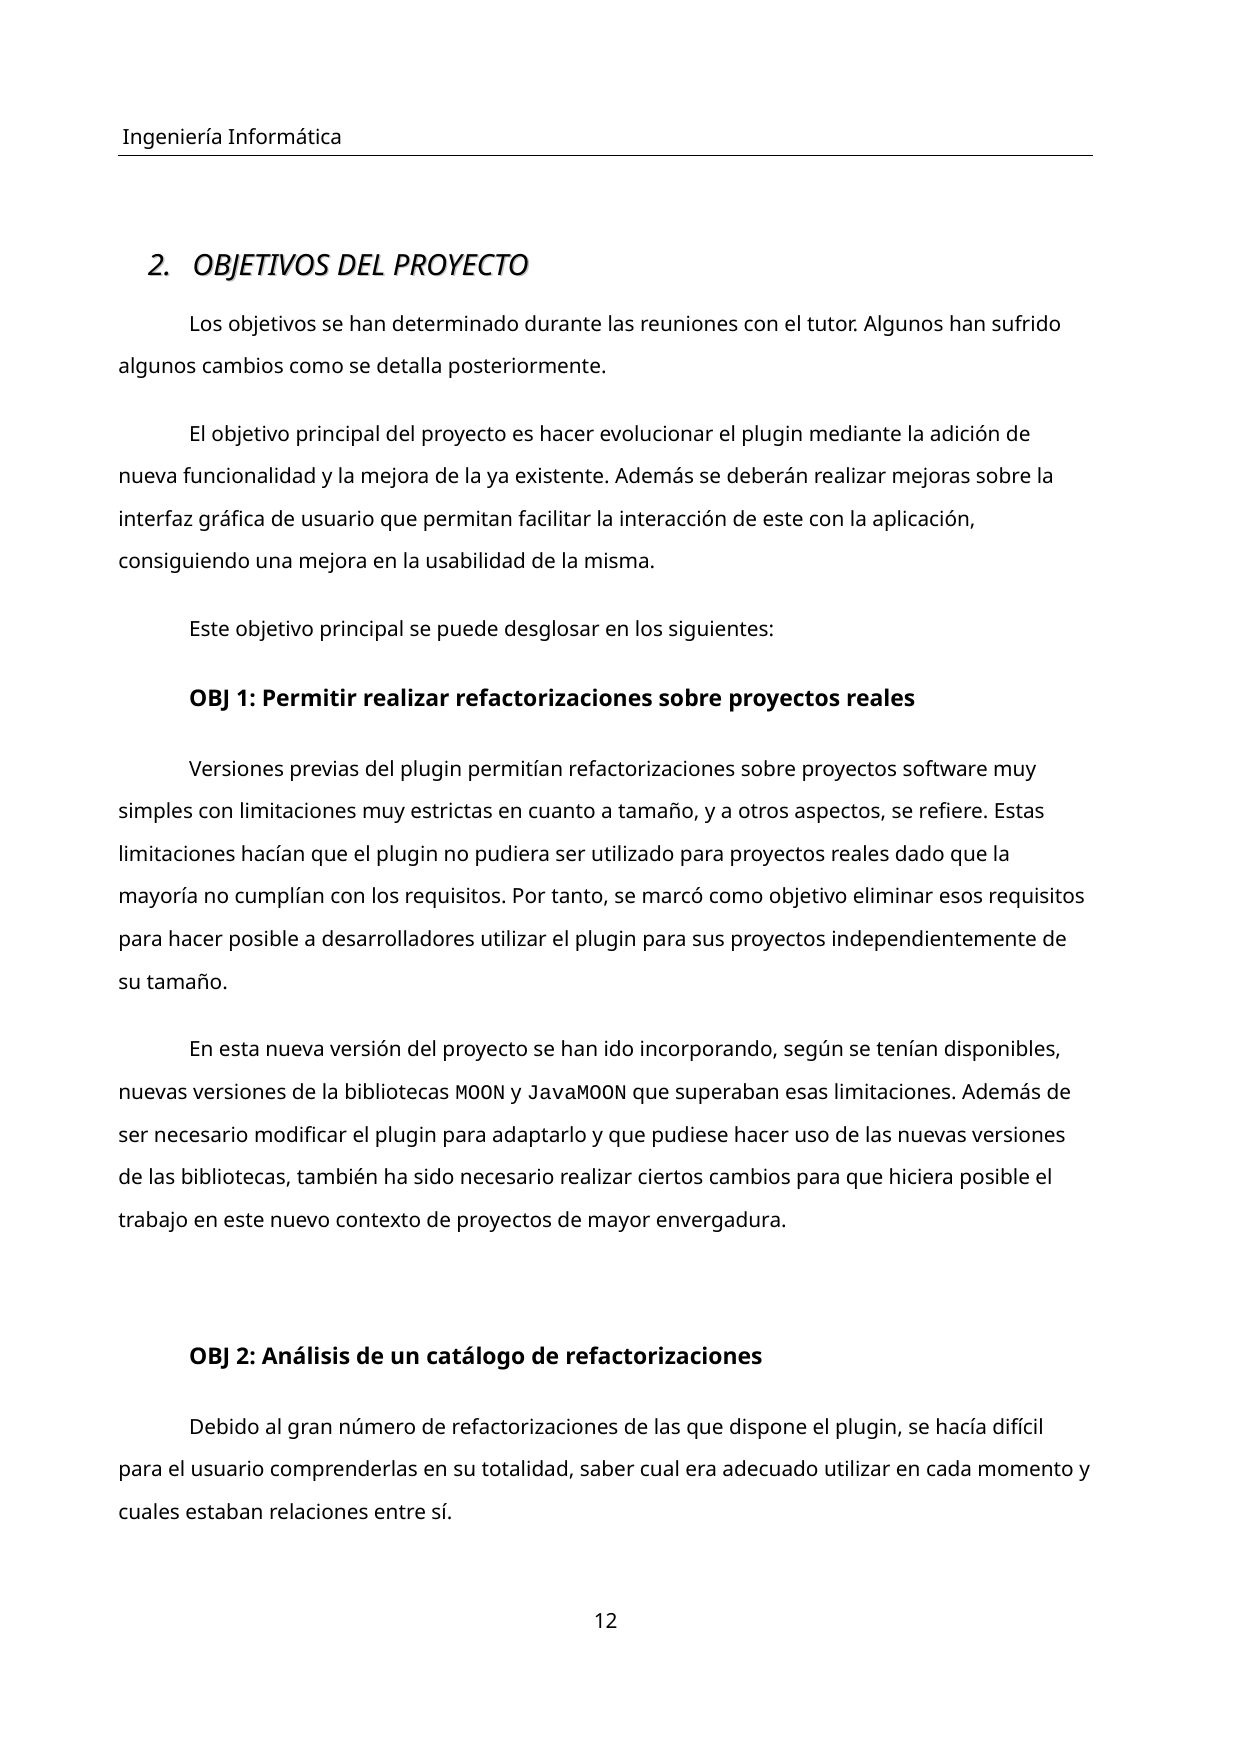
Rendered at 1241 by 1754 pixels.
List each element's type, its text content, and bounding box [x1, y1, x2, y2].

subtitle OBJETIVOS DEL PROYECTO [148, 244, 1093, 284]
text Este objetivo principal se puede desglosar en los siguientes: [118, 614, 1093, 643]
text El objetivo principal del proyecto es hacer evolucionar el plugin mediante la adición de nueva funcionalidad y la mejora de la ya existente. Además se deberán realizar mejoras sobre la interfaz gráfica de usuario que permitan facilitar la interacción de este con la aplicación, consiguiendo una mejora en la usabilidad de la misma. [118, 419, 1093, 575]
text Los objetivos se han determinado durante las reuniones con el tutor. Algunos han sufrido algunos cambios como se detalla posteriormente. [118, 309, 1093, 380]
text En esta nueva versión del proyecto se han ido incorporando, según se tenían disponibles, nuevas versiones de la bibliotecas MOON y JavaMOON que superaban esas limitaciones. Además de ser necesario modificar el plugin para adaptarlo y que pudiese hacer uso de las nuevas versiones de las bibliotecas, también ha sido necesario realizar ciertos cambios para que hiciera posible el trabajo en este nuevo contexto de proyectos de mayor envergadura. [118, 1034, 1093, 1233]
text Versiones previas del plugin permitían refactorizaciones sobre proyectos software muy simples con limitaciones muy estrictas en cuanto a tamaño, y a otros aspectos, se refiere. Estas limitaciones hacían que el plugin no pudiera ser utilizado para proyectos reales dado que la mayoría no cumplían con los requisitos. Por tanto, se marcó como objetivo eliminar esos requisitos para hacer posible a desarrolladores utilizar el plugin para sus proyectos independientemente de su tamaño. [118, 754, 1093, 995]
text OBJ 1: Permitir realizar refactorizaciones sobre proyectos reales [118, 682, 1093, 713]
text OBJ 2: Análisis de un catálogo de refactorizaciones [118, 1340, 1093, 1371]
text Debido al gran número de refactorizaciones de las que dispone el plugin, se hacía difícil para el usuario comprenderlas en su totalidad, saber cual era adecuado utilizar en cada momento y cuales estaban relaciones entre sí. [118, 1412, 1093, 1526]
